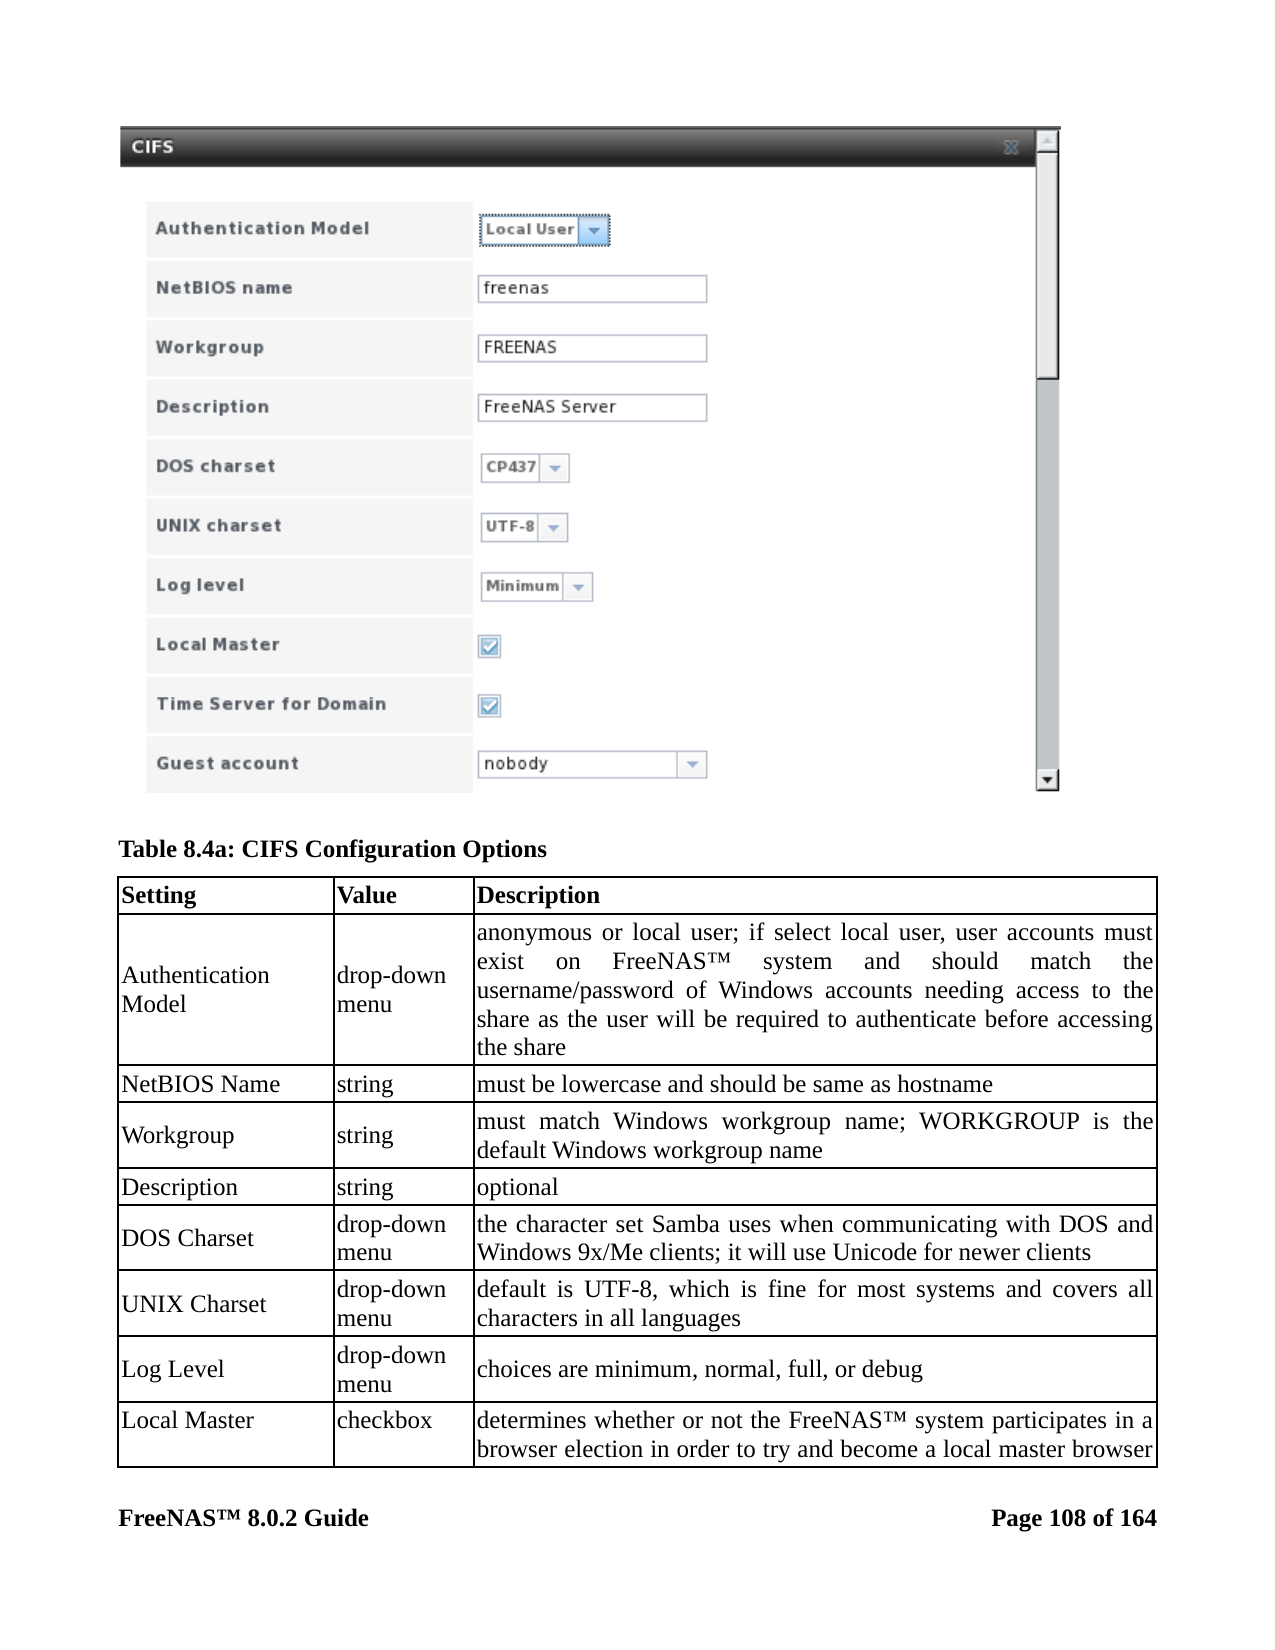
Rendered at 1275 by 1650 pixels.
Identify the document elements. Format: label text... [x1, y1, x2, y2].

table_header Description [475, 878, 1156, 912]
table_header Setting [119, 878, 333, 912]
table_cell string [335, 1103, 473, 1167]
table_cell drop-down menu [335, 1271, 473, 1335]
text Table 8.4a: CIFS Configuration Options [118, 834, 1157, 863]
table_header Value [335, 878, 473, 912]
table_cell Description [119, 1169, 333, 1204]
table_cell drop-down menu [335, 915, 473, 1064]
table_cell must match Windows workgroup name; WORKGROUP is the default Windows workgroup name [475, 1103, 1156, 1167]
table_cell determines whether or not the FreeNAS™ system participates in a browser election in order to try and become a local master browser [475, 1403, 1156, 1466]
table_cell default is UTF-8, which is fine for most systems and covers all characters in all languages [475, 1271, 1156, 1335]
table_cell optional [475, 1169, 1156, 1204]
table_cell Authentication Model [119, 915, 333, 1064]
table_cell checkbox [335, 1403, 473, 1466]
table_cell must be lowercase and should be same as hostname [475, 1066, 1156, 1101]
table_cell drop-down menu [335, 1206, 473, 1269]
table_cell UNIX Charset [119, 1271, 333, 1335]
table_cell drop-down menu [335, 1337, 473, 1401]
table_cell string [335, 1169, 473, 1204]
table_cell choices are minimum, normal, full, or debug [475, 1337, 1156, 1401]
table_cell NetBIOS Name [119, 1066, 333, 1101]
table_cell Workgroup [119, 1103, 333, 1167]
table_cell Log Level [119, 1337, 333, 1401]
table_cell Local Master [119, 1403, 333, 1466]
table_cell anonymous or local user; if select local user, user accounts must exist on FreeNAS™ system and should match the username/password of Windows accounts needing access to the share as the user will be required to authenticate before accessing the share [475, 915, 1156, 1064]
table_cell string [335, 1066, 473, 1101]
table_cell DOS Charset [119, 1206, 333, 1269]
picture [120, 126, 1061, 793]
table_cell the character set Samba uses when communicating with DOS and Windows 9x/Me clients; it will use Unicode for newer clients [475, 1206, 1156, 1269]
